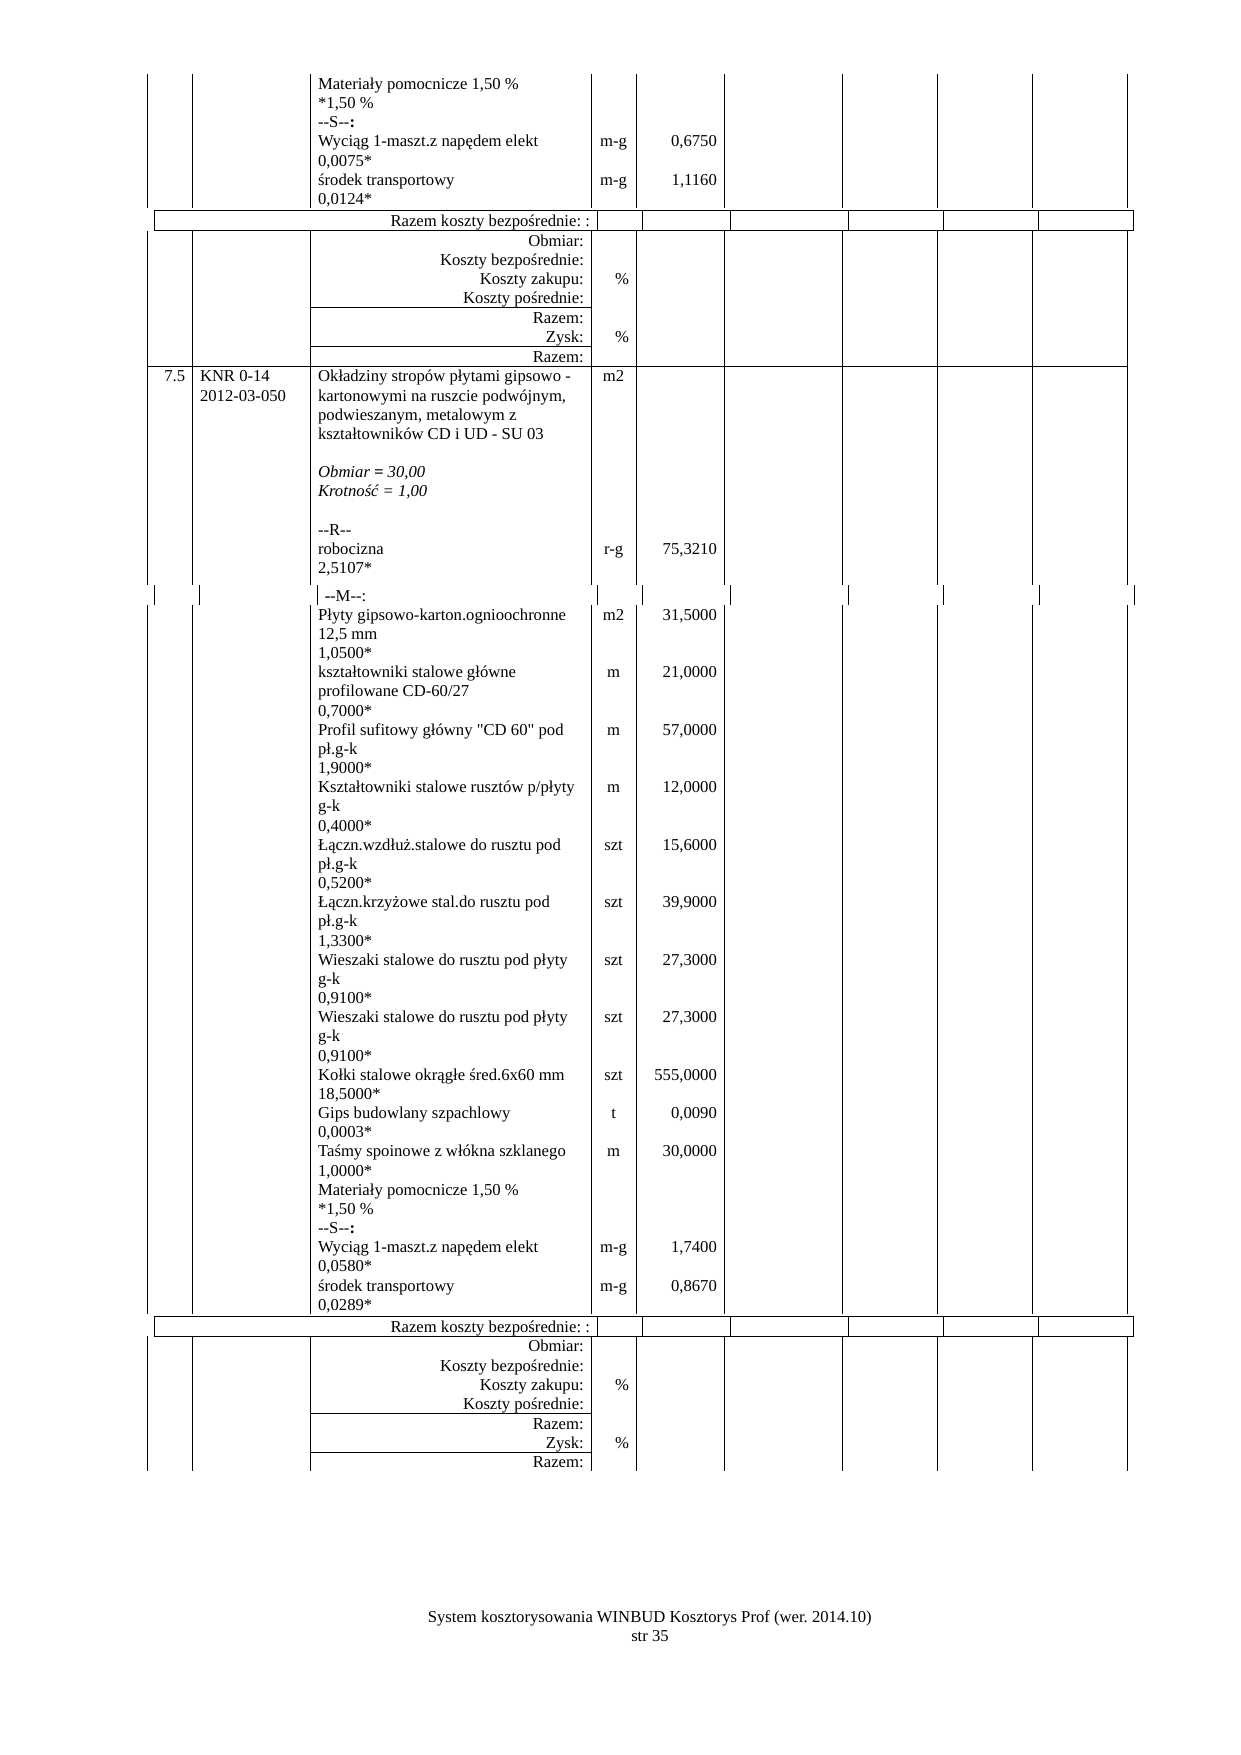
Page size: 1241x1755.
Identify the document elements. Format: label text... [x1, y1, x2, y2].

table_cell [938, 1413, 1032, 1433]
table_cell [725, 74, 842, 112]
table_cell [725, 1275, 842, 1314]
table_cell [1033, 777, 1127, 834]
table_cell 27,3000 [637, 1007, 724, 1064]
table_cell Kołki stalowe okrągłe śred.6x60 mm 18,5000* [311, 1065, 591, 1103]
table_cell [843, 269, 937, 288]
table_cell [193, 1103, 310, 1141]
table_cell [637, 367, 724, 519]
table_cell [938, 1103, 1032, 1141]
table_header [598, 211, 642, 230]
table_cell [1033, 112, 1127, 131]
table_cell Koszty zakupu: [311, 1375, 591, 1394]
table_cell [725, 250, 842, 269]
table_cell [148, 539, 192, 585]
table_header [938, 1237, 1032, 1275]
table_cell [1033, 269, 1127, 288]
table_header [725, 1337, 842, 1355]
table_cell [1033, 1218, 1127, 1237]
table_cell [592, 1452, 636, 1471]
table_cell [193, 170, 310, 208]
table_header [643, 211, 730, 230]
table_header [148, 1336, 192, 1355]
table_cell [193, 1141, 310, 1179]
table_header [637, 1337, 724, 1355]
table_cell Zysk: [311, 1433, 591, 1452]
table_header [598, 1317, 642, 1336]
table_cell [592, 250, 636, 269]
table_header [843, 131, 937, 169]
table_cell [592, 520, 636, 539]
table_cell [1033, 892, 1127, 949]
table_cell 7.5 [148, 367, 192, 519]
table_cell [843, 520, 937, 539]
table_header [1033, 1337, 1127, 1355]
table_cell [938, 1065, 1032, 1103]
table_header [843, 605, 937, 662]
table_header Obmiar: [311, 231, 591, 250]
table_cell [1033, 1275, 1127, 1314]
table_cell [938, 892, 1032, 949]
table_cell r-g [592, 539, 636, 585]
table_header [731, 1317, 848, 1336]
table_cell [938, 1355, 1032, 1374]
table_cell Razem: [311, 347, 591, 366]
table_cell [938, 307, 1032, 327]
table_cell [193, 74, 310, 112]
table_cell [725, 835, 842, 892]
table_header [592, 1337, 636, 1355]
table_cell [592, 1355, 636, 1374]
table_cell [938, 367, 1032, 519]
table_cell [725, 327, 842, 346]
table_cell [725, 1218, 842, 1237]
table_cell [1033, 367, 1127, 519]
table_cell [592, 112, 636, 131]
table_header [725, 605, 842, 662]
table_cell [592, 288, 636, 307]
table_cell Koszty bezpośrednie: [311, 250, 591, 269]
table_cell Materiały pomocnicze 1,50 % *1,50 % [311, 74, 591, 112]
table_header [725, 131, 842, 169]
table_header Wyciąg 1-maszt.z napędem elekt 0,0075* [311, 131, 591, 169]
table_cell [938, 777, 1032, 834]
table_cell [637, 346, 724, 366]
table_cell [1033, 170, 1127, 208]
table_cell [148, 1413, 192, 1433]
table_header [843, 1337, 937, 1355]
table_cell [148, 1007, 192, 1064]
table_cell [725, 539, 842, 585]
table_cell Zysk: [311, 327, 591, 346]
table_header 1,7400 [637, 1237, 724, 1275]
table_cell m2 [592, 367, 636, 519]
table_cell Łączn.krzyżowe stal.do rusztu pod pł.g-k 1,3300* [311, 892, 591, 949]
table_cell [193, 720, 310, 777]
table_cell 27,3000 [637, 950, 724, 1007]
table_header [148, 605, 192, 662]
table_cell środek transportowy 0,0289* [311, 1275, 591, 1314]
table_cell [148, 327, 192, 346]
table_header m-g [592, 131, 636, 169]
table_header [592, 231, 636, 250]
table_cell [725, 720, 842, 777]
table_header 31,5000 [637, 605, 724, 662]
table_cell [1033, 250, 1127, 269]
table_cell [843, 170, 937, 208]
table_cell [725, 1180, 842, 1218]
table_cell robocizna 2,5107* [311, 539, 591, 585]
table_cell [725, 1103, 842, 1141]
table_cell szt [592, 1007, 636, 1064]
table_cell [148, 835, 192, 892]
table_header [193, 1237, 310, 1275]
table_cell Koszty zakupu: [311, 269, 591, 288]
table_cell [1033, 1413, 1127, 1433]
table_cell Razem: [311, 1453, 591, 1471]
table_cell [1033, 1141, 1127, 1179]
table_cell --S--: [311, 112, 591, 131]
table_cell [148, 1375, 192, 1394]
table_cell [938, 1375, 1032, 1394]
table_cell [592, 1218, 636, 1237]
table_cell [193, 1007, 310, 1064]
table_cell [148, 1065, 192, 1103]
table_cell [193, 1180, 310, 1218]
table_cell [938, 112, 1032, 131]
table_cell [193, 1375, 310, 1394]
table_cell [725, 662, 842, 719]
table_cell [725, 1065, 842, 1103]
table_cell [592, 74, 636, 112]
table_header [193, 131, 310, 169]
table_header [849, 585, 943, 604]
table_cell [938, 1452, 1032, 1471]
table_cell [843, 288, 937, 307]
table_cell [148, 288, 192, 307]
table_cell [592, 346, 636, 366]
table_cell Okładziny stropów płytami gipsowo - kartonowymi na ruszcie podwójnym, podwieszanym, metalowym z kształtowników CD i UD - SU 03 Obmiar = 30,00 Krotność = 1,00 [311, 367, 591, 519]
table_cell [1033, 662, 1127, 719]
table_cell [193, 1355, 310, 1374]
table_cell [843, 835, 937, 892]
table_cell [637, 112, 724, 131]
table_cell [637, 269, 724, 288]
table_cell Profil sufitowy główny "CD 60" pod pł.g-k 1,9000* [311, 720, 591, 777]
table_cell [938, 1433, 1032, 1452]
table_header [193, 1337, 310, 1355]
table_cell [148, 307, 192, 327]
table_cell [148, 950, 192, 1007]
table_cell [592, 1394, 636, 1413]
table_cell szt [592, 950, 636, 1007]
table_cell Wieszaki stalowe do rusztu pod płyty g-k 0,9100* [311, 1007, 591, 1064]
table_header [643, 1317, 730, 1336]
table_cell [148, 1180, 192, 1218]
table_cell [148, 346, 192, 366]
table_cell Gips budowlany szpachlowy 0,0003* [311, 1103, 591, 1141]
table_header Obmiar: [311, 1337, 591, 1355]
table_cell [637, 1218, 724, 1237]
table_cell [1033, 1375, 1127, 1394]
table_cell [725, 950, 842, 1007]
table_header [944, 585, 1039, 604]
table_cell [193, 327, 310, 346]
table_cell [193, 1413, 310, 1433]
table_cell [148, 1275, 192, 1314]
table_header Płyty gipsowo-karton.ognioochronne 12,5 mm 1,0500* [311, 605, 591, 662]
table_cell [193, 662, 310, 719]
table_cell [725, 170, 842, 208]
table_cell [148, 892, 192, 949]
table_cell [725, 892, 842, 949]
table_cell [193, 835, 310, 892]
table_header [843, 1237, 937, 1275]
table_header [938, 231, 1032, 250]
table_cell [193, 950, 310, 1007]
table_cell [843, 1218, 937, 1237]
table_header Wyciąg 1-maszt.z napędem elekt 0,0580* [311, 1237, 591, 1275]
table_cell Koszty pośrednie: [311, 288, 591, 307]
table_cell 75,3210 [637, 539, 724, 585]
table_cell [637, 288, 724, 307]
table_cell [725, 520, 842, 539]
table_cell --S--: [311, 1218, 591, 1237]
table_cell [637, 74, 724, 112]
table_cell [637, 1452, 724, 1471]
table_cell Łączn.wzdłuż.stalowe do rusztu pod pł.g-k 0,5200* [311, 835, 591, 892]
table_header [1033, 605, 1127, 662]
table_cell szt [592, 1065, 636, 1103]
table_cell [1033, 950, 1127, 1007]
table_cell [1033, 1065, 1127, 1103]
table_cell [938, 346, 1032, 366]
table_header [725, 231, 842, 250]
table_header [1040, 585, 1134, 604]
table_cell [148, 777, 192, 834]
table_cell [1033, 288, 1127, 307]
table_cell [193, 1218, 310, 1237]
table_cell [148, 720, 192, 777]
table_cell [148, 112, 192, 131]
table_cell % [592, 1433, 636, 1452]
table_cell [843, 367, 937, 519]
table_cell [938, 1275, 1032, 1314]
table_cell [938, 288, 1032, 307]
table_cell 21,0000 [637, 662, 724, 719]
table_cell Taśmy spoinowe z włókna szklanego 1,0000* [311, 1141, 591, 1179]
table_header [938, 605, 1032, 662]
table_cell [725, 112, 842, 131]
table_cell [843, 950, 937, 1007]
table_cell 39,9000 [637, 892, 724, 949]
table_cell [725, 1452, 842, 1471]
table_cell [843, 1375, 937, 1394]
table_header [200, 585, 317, 604]
table_cell [843, 1355, 937, 1374]
table_header Razem koszty bezpośrednie: : [155, 211, 597, 230]
table_header [598, 585, 642, 604]
table_cell [725, 269, 842, 288]
table_cell Razem: [311, 308, 591, 327]
table_cell [843, 1065, 937, 1103]
table_header m2 [592, 605, 636, 662]
table_cell [193, 307, 310, 327]
table_cell m [592, 720, 636, 777]
table_cell [1033, 327, 1127, 346]
table_cell [193, 539, 310, 585]
table_header [1033, 131, 1127, 169]
table_cell [843, 1413, 937, 1433]
table_cell [193, 520, 310, 539]
table_cell [725, 367, 842, 519]
table_header 0,6750 [637, 131, 724, 169]
table_cell [592, 1413, 636, 1433]
table_cell m-g [592, 1275, 636, 1314]
table_cell [1033, 346, 1127, 366]
table_cell [843, 1275, 937, 1314]
table_cell [148, 1394, 192, 1413]
table_header [148, 131, 192, 169]
table_cell % [592, 269, 636, 288]
table_cell kształtowniki stalowe główne profilowane CD-60/27 0,7000* [311, 662, 591, 719]
table_cell [1033, 1394, 1127, 1413]
table_header [938, 131, 1032, 169]
table_cell [193, 1394, 310, 1413]
table_cell --R-- [311, 520, 591, 539]
table_cell [193, 892, 310, 949]
table_cell Wieszaki stalowe do rusztu pod płyty g-k 0,9100* [311, 950, 591, 1007]
table_cell [1033, 74, 1127, 112]
table_cell [938, 520, 1032, 539]
table_cell [148, 1355, 192, 1374]
table_cell [725, 1141, 842, 1179]
table_cell [725, 777, 842, 834]
table_cell [637, 1433, 724, 1452]
table_cell [938, 720, 1032, 777]
table_cell KNR 0-14 2012-03-050 [193, 367, 310, 519]
table_cell 555,0000 [637, 1065, 724, 1103]
table_cell [1033, 720, 1127, 777]
table_cell [148, 1218, 192, 1237]
table_cell środek transportowy 0,0124* [311, 170, 591, 208]
table_header [731, 585, 848, 604]
table_cell [193, 288, 310, 307]
table_cell [843, 1452, 937, 1471]
table_cell 30,0000 [637, 1141, 724, 1179]
table_cell [1033, 1103, 1127, 1141]
table_cell [193, 250, 310, 269]
table_cell % [592, 327, 636, 346]
table_cell [843, 74, 937, 112]
table_cell [148, 170, 192, 208]
table_cell [592, 307, 636, 327]
table_header [849, 211, 943, 230]
table_header [148, 1237, 192, 1275]
table_cell m [592, 1141, 636, 1179]
table_cell [1033, 1452, 1127, 1471]
table_cell t [592, 1103, 636, 1141]
table_cell [843, 346, 937, 366]
table_cell [193, 1452, 310, 1471]
table_cell m-g [592, 170, 636, 208]
table_cell [1033, 1433, 1127, 1452]
table_cell Materiały pomocnicze 1,50 % *1,50 % [311, 1180, 591, 1218]
table_cell [148, 1103, 192, 1141]
table_cell [193, 269, 310, 288]
table_cell [938, 170, 1032, 208]
table_cell [637, 250, 724, 269]
table_cell [1033, 1007, 1127, 1064]
table_header m-g [592, 1237, 636, 1275]
table_cell m [592, 662, 636, 719]
table_header [1033, 231, 1127, 250]
table_cell [938, 835, 1032, 892]
table_cell [938, 662, 1032, 719]
table_cell [938, 950, 1032, 1007]
table_header [1039, 1317, 1133, 1336]
table_cell [193, 1275, 310, 1314]
table_cell [938, 250, 1032, 269]
table_cell [843, 892, 937, 949]
table_cell [1033, 1355, 1127, 1374]
table_cell [592, 1180, 636, 1218]
table_cell [843, 250, 937, 269]
table_cell [843, 1433, 937, 1452]
table_header [944, 211, 1038, 230]
table_cell [843, 112, 937, 131]
table_cell Koszty bezpośrednie: [311, 1355, 591, 1374]
table_header [1039, 211, 1133, 230]
table_header --M--: [318, 585, 597, 604]
table_cell 57,0000 [637, 720, 724, 777]
table_cell [637, 327, 724, 346]
table_cell Razem: [311, 1414, 591, 1433]
table_cell [1033, 520, 1127, 539]
table_cell [193, 112, 310, 131]
table_cell szt [592, 892, 636, 949]
table_header [643, 585, 730, 604]
table_cell [938, 1180, 1032, 1218]
table_cell [148, 1452, 192, 1471]
table_cell [637, 1355, 724, 1374]
table_cell 12,0000 [637, 777, 724, 834]
table_cell [1033, 1180, 1127, 1218]
table_cell [193, 1065, 310, 1103]
table_cell [1033, 539, 1127, 585]
table_header [193, 605, 310, 662]
table_cell [725, 1394, 842, 1413]
table_cell [843, 1103, 937, 1141]
table_cell [637, 520, 724, 539]
table_cell [637, 1375, 724, 1394]
table_cell [938, 1007, 1032, 1064]
table_cell [843, 662, 937, 719]
table_header [731, 211, 848, 230]
table_cell [938, 269, 1032, 288]
table_cell [148, 250, 192, 269]
table_cell [148, 1433, 192, 1452]
table_cell [193, 346, 310, 366]
table_header [843, 231, 937, 250]
table_cell [843, 1180, 937, 1218]
table_cell [1033, 835, 1127, 892]
table_cell [938, 539, 1032, 585]
table_header [193, 231, 310, 250]
table_cell [843, 720, 937, 777]
table_cell szt [592, 835, 636, 892]
table_cell [193, 1433, 310, 1452]
table_cell [725, 1375, 842, 1394]
table_cell [637, 1394, 724, 1413]
table_header [725, 1237, 842, 1275]
table_cell [843, 539, 937, 585]
table_cell [148, 662, 192, 719]
table_cell [725, 288, 842, 307]
table_cell 1,1160 [637, 170, 724, 208]
table_cell [725, 1433, 842, 1452]
table_cell [1033, 307, 1127, 327]
table_cell [843, 1007, 937, 1064]
table_cell [938, 1394, 1032, 1413]
table_cell 15,6000 [637, 835, 724, 892]
table_cell [843, 307, 937, 327]
table_header [155, 585, 199, 604]
table_cell [148, 269, 192, 288]
table_cell [148, 1141, 192, 1179]
table_header [148, 231, 192, 250]
table_cell [843, 1141, 937, 1179]
table_cell [637, 307, 724, 327]
table_cell [148, 520, 192, 539]
table_header [849, 1317, 943, 1336]
table_cell [938, 327, 1032, 346]
table_cell Koszty pośrednie: [311, 1394, 591, 1413]
table_header Razem koszty bezpośrednie: : [155, 1317, 597, 1336]
table_cell [725, 346, 842, 366]
table_header [637, 231, 724, 250]
table_cell [637, 1413, 724, 1433]
table_cell [843, 327, 937, 346]
table_header [944, 1317, 1038, 1336]
table_cell m [592, 777, 636, 834]
table_cell [725, 307, 842, 327]
table_cell % [592, 1375, 636, 1394]
table_cell [725, 1007, 842, 1064]
table_header [1033, 1237, 1127, 1275]
table_cell [193, 777, 310, 834]
table_cell [725, 1355, 842, 1374]
table_cell [843, 777, 937, 834]
table_cell [938, 74, 1032, 112]
table_cell Kształtowniki stalowe rusztów p/płyty g-k 0,4000* [311, 777, 591, 834]
table_header [938, 1337, 1032, 1355]
table_cell 0,8670 [637, 1275, 724, 1314]
table_cell [843, 1394, 937, 1413]
table_cell [637, 1180, 724, 1218]
table_cell [725, 1413, 842, 1433]
table_cell [938, 1218, 1032, 1237]
table_cell [938, 1141, 1032, 1179]
table_cell [148, 74, 192, 112]
table_cell 0,0090 [637, 1103, 724, 1141]
